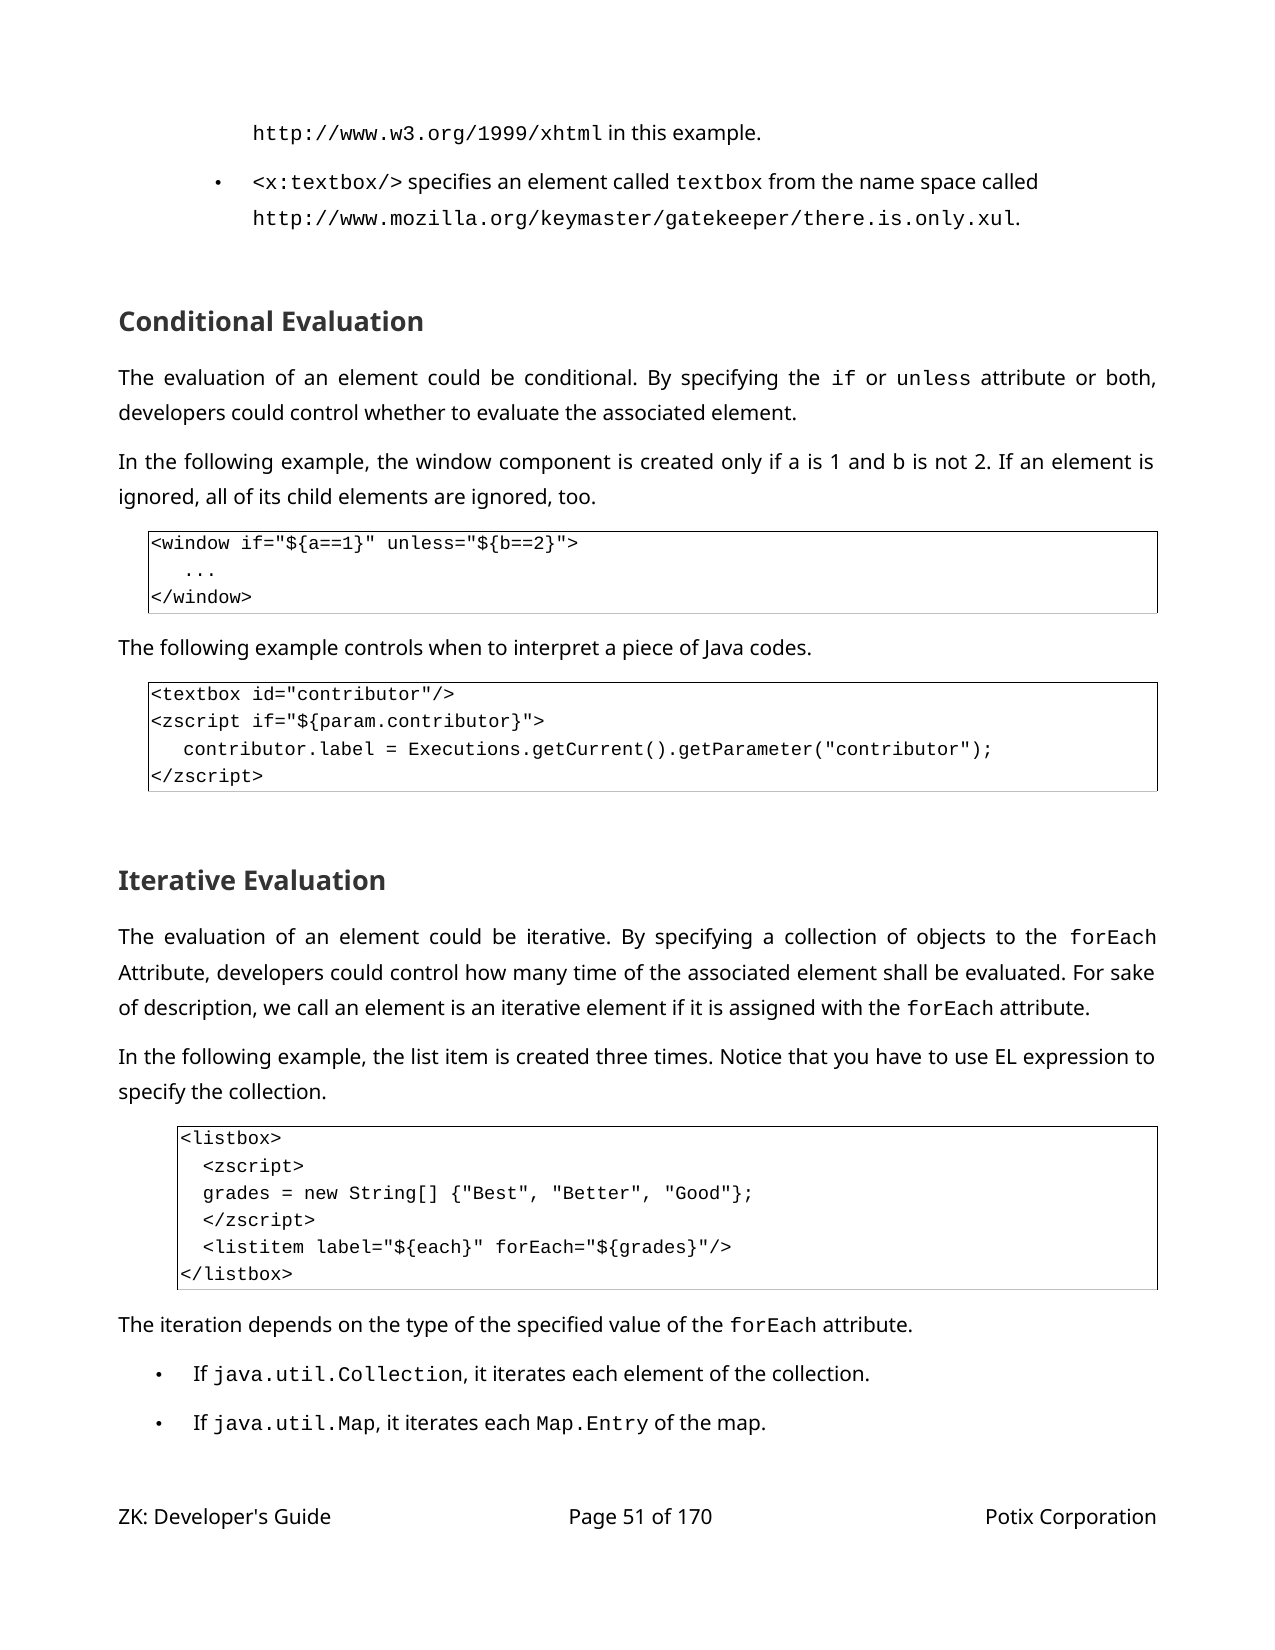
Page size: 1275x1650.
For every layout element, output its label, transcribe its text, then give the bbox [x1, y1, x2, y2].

text <zscript> [178, 1153, 1157, 1178]
text The following example controls when to interpret a piece of Java codes. [118, 633, 1157, 662]
text The evaluation of an element could be iterative. By specifying a collection of objects to the forEach Attribute, developers could control how many time of the associated element shall be evaluated. For sake of description, we call an element is an iterative element if it is assigned with the forEach attribute. [118, 922, 1157, 1022]
text contributor.label = Executions.getCurrent().getParameter("contributor"); [149, 737, 1157, 761]
text In the following example, the list item is created three times. Notice that you have to use EL expression to specify the collection. [118, 1042, 1157, 1106]
list If java.util.Map, it iterates each Map.Entry of the map. [156, 1408, 1157, 1437]
text ... [149, 558, 1157, 582]
text <listbox> [178, 1127, 1157, 1151]
text </window> [149, 585, 1157, 613]
text <window if="${a==1}" unless="${b==2}"> [149, 532, 1157, 555]
text </zscript> [149, 764, 1157, 791]
text <textbox id="contributor"/> [149, 683, 1157, 706]
text </listbox> [178, 1262, 1157, 1289]
list <x:textbox/> specifies an element called textbox from the name space called http://www.mozilla.org/keymaster/gatekeeper/there.is.only.xul. [215, 167, 1157, 231]
text In the following example, the window component is created only if a is 1 and b is not 2. If an element is ignored, all of its child elements are ignored, too. [118, 447, 1157, 510]
text </zscript> [178, 1208, 1157, 1232]
subtitle Conditional Evaluation [118, 302, 1157, 339]
text grades = new String[] {"Best", "Better", "Good"}; [178, 1181, 1157, 1205]
subtitle Iterative Evaluation [118, 862, 1157, 899]
text The iteration depends on the type of the specified value of the forEach attribute. [118, 1310, 1157, 1339]
list If java.util.Collection, it iterates each element of the collection. [156, 1359, 1157, 1388]
text The evaluation of an element could be conditional. By specifying the if or unless attribute or both, developers could control whether to evaluate the associated element. [118, 363, 1157, 426]
text <zscript if="${param.contributor}"> [149, 709, 1157, 734]
text <listitem label="${each}" forEach="${grades}"/> [178, 1235, 1157, 1259]
list http://www.w3.org/1999/xhtml in this example. [215, 118, 1157, 147]
